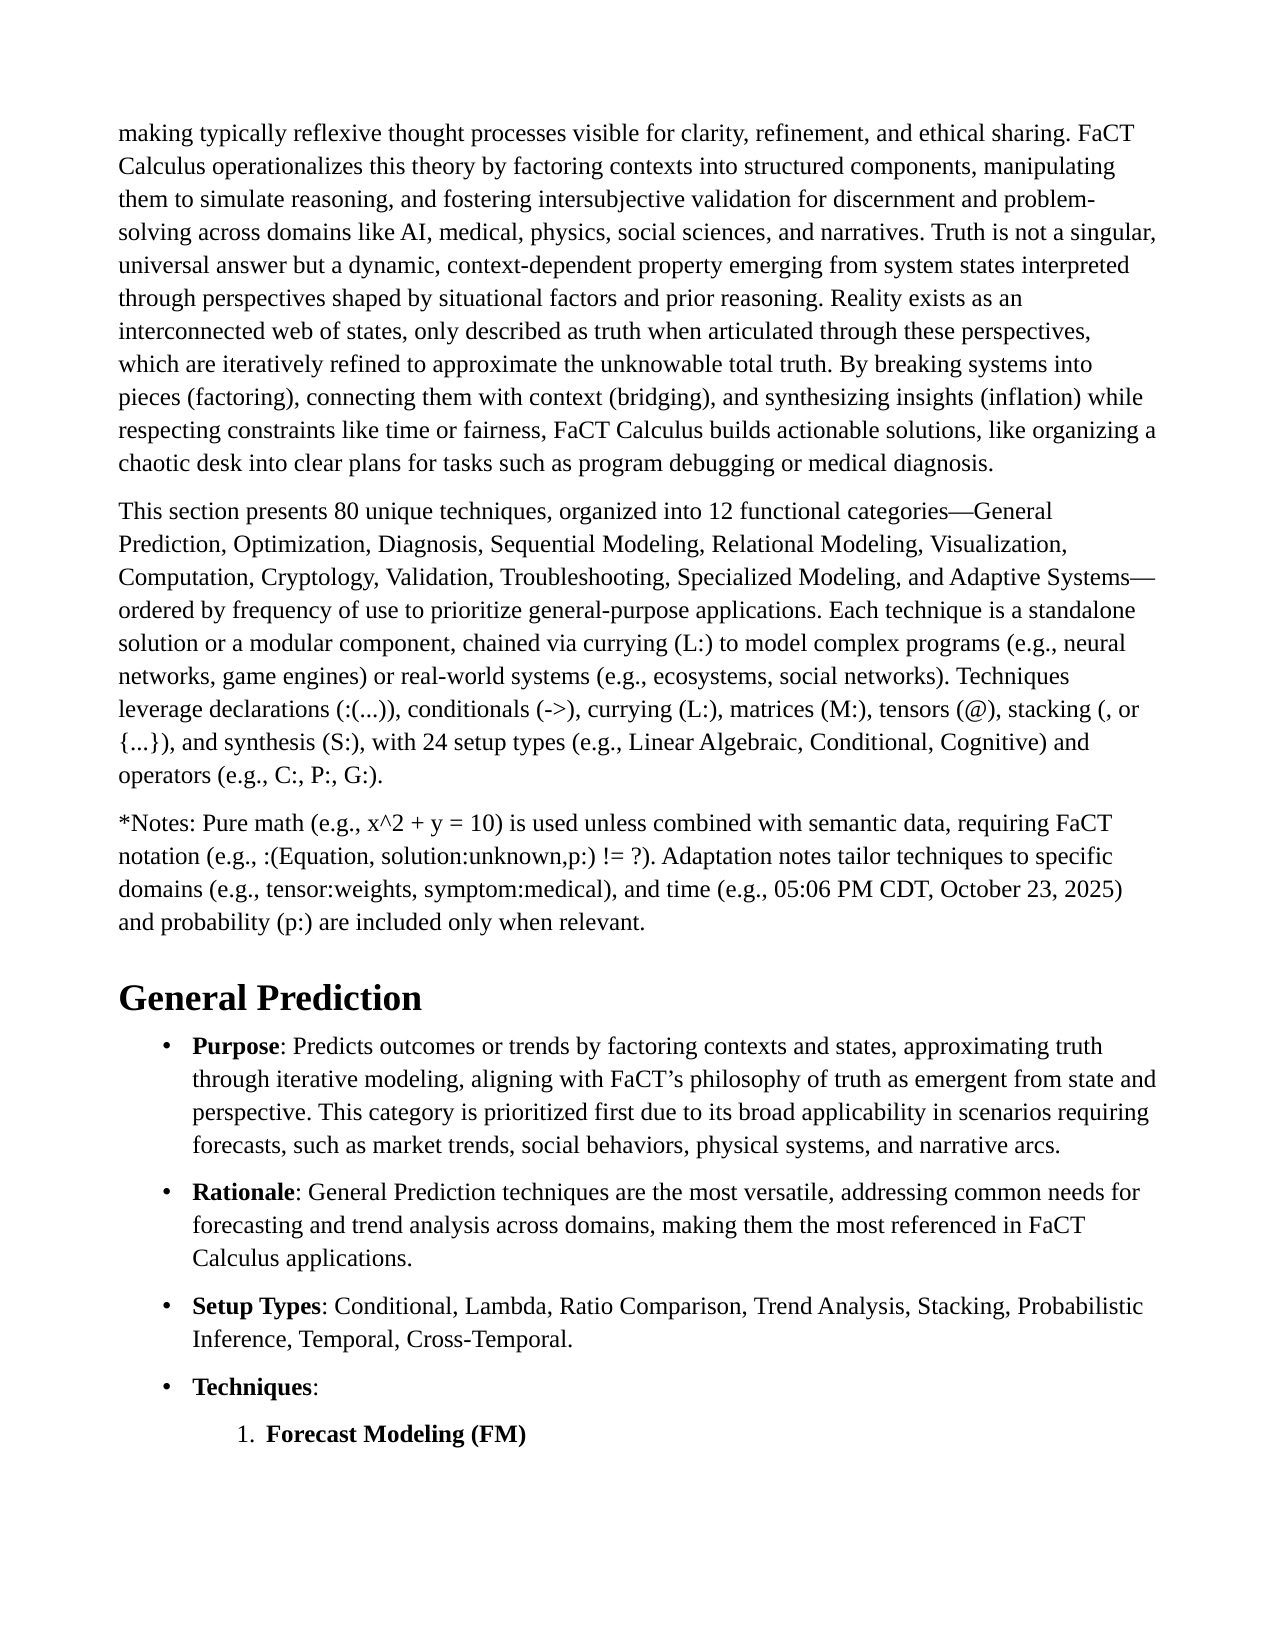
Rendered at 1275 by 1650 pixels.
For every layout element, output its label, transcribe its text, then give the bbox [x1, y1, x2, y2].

list Forecast Modeling (FM) [236, 1419, 1157, 1448]
list Purpose: Predicts outcomes or trends by factoring contexts and states, approximating truth through iterative modeling, aligning with FaCT’s philosophy of truth as emergent from state and perspective. This category is prioritized first due to its broad applicability in scenarios requiring forecasts, such as market trends, social behaviors, physical systems, and narrative arcs. [162, 1031, 1157, 1159]
list Setup Types: Conditional, Lambda, Ratio Comparison, Trend Analysis, Stacking, Probabilistic Inference, Temporal, Cross-Temporal. [162, 1291, 1157, 1353]
subtitle General Prediction [118, 975, 1157, 1018]
text This section presents 80 unique techniques, organized into 12 functional categories—General Prediction, Optimization, Diagnosis, Sequential Modeling, Relational Modeling, Visualization, Computation, Cryptology, Validation, Troubleshooting, Specialized Modeling, and Adaptive Systems—ordered by frequency of use to prioritize general-purpose applications. Each technique is a standalone solution or a modular component, chained via currying (L:) to model complex programs (e.g., neural networks, game engines) or real-world systems (e.g., ecosystems, social networks). Techniques leverage declarations (:(...)), conditionals (->), currying (L:), matrices (M:), tensors (@), stacking (, or {...}), and synthesis (S:), with 24 setup types (e.g., Linear Algebraic, Conditional, Cognitive) and operators (e.g., C:, P:, G:). [118, 496, 1157, 789]
list Rationale: General Prediction techniques are the most versatile, addressing common needs for forecasting and trend analysis across domains, making them the most referenced in FaCT Calculus applications. [162, 1177, 1157, 1272]
list Techniques: [162, 1372, 1157, 1401]
text making typically reflexive thought processes visible for clarity, refinement, and ethical sharing. FaCT Calculus operationalizes this theory by factoring contexts into structured components, manipulating them to simulate reasoning, and fostering intersubjective validation for discernment and problem-solving across domains like AI, medical, physics, social sciences, and narratives. Truth is not a singular, universal answer but a dynamic, context-dependent property emerging from system states interpreted through perspectives shaped by situational factors and prior reasoning. Reality exists as an interconnected web of states, only described as truth when articulated through these perspectives, which are iteratively refined to approximate the unknowable total truth. By breaking systems into pieces (factoring), connecting them with context (bridging), and synthesizing insights (inflation) while respecting constraints like time or fairness, FaCT Calculus builds actionable solutions, like organizing a chaotic desk into clear plans for tasks such as program debugging or medical diagnosis. [118, 118, 1157, 477]
text *Notes: Pure math (e.g., x^2 + y = 10) is used unless combined with semantic data, requiring FaCT notation (e.g., :(Equation, solution:unknown,p:) != ?). Adaptation notes tailor techniques to specific domains (e.g., tensor:weights, symptom:medical), and time (e.g., 05:06 PM CDT, October 23, 2025) and probability (p:) are included only when relevant. [118, 808, 1157, 936]
